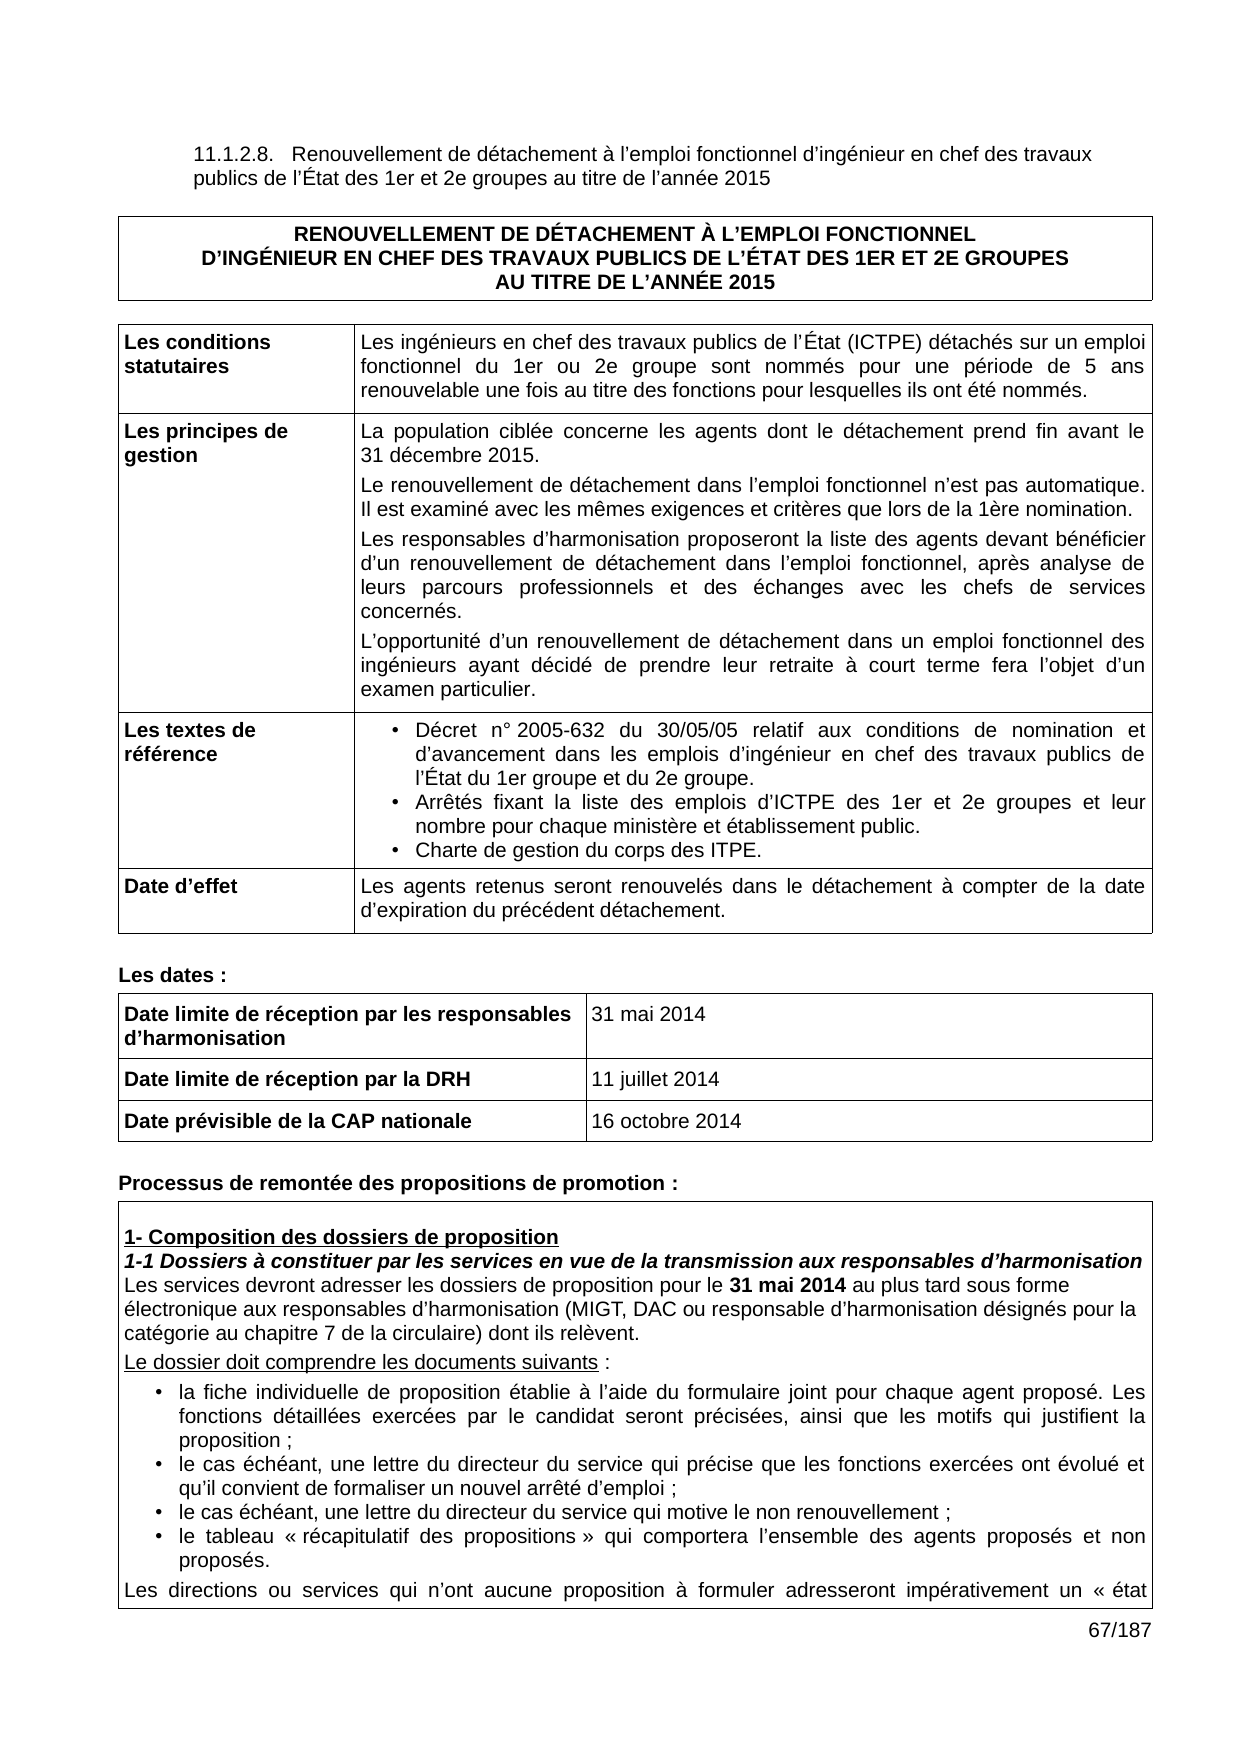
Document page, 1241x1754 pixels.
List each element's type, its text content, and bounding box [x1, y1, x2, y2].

subtitle Renouvellement de détachement à l’emploi fonctionnel d’ingénieur en chef des travaux publics de l’état des 1er et 2e groupes au titre de l’année 2015 [118, 142, 1152, 190]
table_header 31 mai 2014 [587, 994, 1152, 1058]
table_cell 16 octobre 2014 [587, 1101, 1152, 1141]
table_cell 11 juillet 2014 [587, 1059, 1152, 1100]
table_header Date limite de réception par les responsables d’harmonisation [119, 994, 586, 1058]
table_cell Date d’effet [119, 869, 354, 933]
table_cell Décret n° 2005-632 du 30/05/05 relatif aux conditions de nomination et d’avancement dans les emplois d’ingénieur en chef des travaux publics de l’État du 1er groupe et du 2e groupe. Arrêtés fixant la liste des emplois d’ICTPE des 1er et 2e groupes et leur nombre pour chaque ministère et établissement public. Charte de gestion du corps des ITPE. [355, 713, 1152, 868]
table_cell Les principes de gestion [119, 414, 354, 712]
table_header 1- Composition des dossiers de proposition 1-1 Dossiers à constituer par les services en vue de la transmission aux responsables d’harmonisation Les services devront adresser les dossiers de proposition pour le 31 mai 2014 au plus tard sous forme électronique aux responsables d’harmonisation (MIGT, DAC ou responsable d’harmonisation désignés pour la catégorie au chapitre 7 de la circulaire) dont ils relèvent. Le dossier doit comprendre les documents suivants : la fiche individuelle de proposition établie à l’aide du formulaire joint pour chaque agent proposé. Les fonctions détaillées exercées par le candidat seront précisées, ainsi que les motifs qui justifient la proposition ; le cas échéant, une lettre du directeur du service qui précise que les fonctions exercées ont évolué et qu’il convient de formaliser un nouvel arrêté d’emploi ; le cas échéant, une lettre du directeur du service qui motive le non renouvellement ; le tableau « récapitulatif des propositions » qui comportera l’ensemble des agents proposés et non proposés. Les directions ou services qui n’ont aucune proposition à formuler adresseront impérativement un « état [119, 1202, 1152, 1608]
table_cell Les agents retenus seront renouvelés dans le détachement à compter de la date d’expiration du précédent détachement. [355, 869, 1152, 933]
table_cell Date prévisible de la CAP nationale [119, 1101, 586, 1141]
text Processus de remontée des propositions de promotion : [118, 1171, 1152, 1195]
table_cell La population ciblée concerne les agents dont le détachement prend fin avant le 31 décembre 2015. Le renouvellement de détachement dans l’emploi fonctionnel n’est pas automatique. Il est examiné avec les mêmes exigences et critères que lors de la 1ère nomination. Les responsables d’harmonisation proposeront la liste des agents devant bénéficier d’un renouvellement de détachement dans l’emploi fonctionnel, après analyse de leurs parcours professionnels et des échanges avec les chefs de services concernés. L’opportunité d’un renouvellement de détachement dans un emploi fonctionnel des ingénieurs ayant décidé de prendre leur retraite à court terme fera l’objet d’un examen particulier. [355, 414, 1152, 712]
table_header Les conditions statutaires [119, 325, 354, 413]
table_cell Les textes de référence [119, 713, 354, 868]
text Les dates : [118, 963, 1152, 987]
table_header Les ingénieurs en chef des travaux publics de l’état (ICTPE) détachés sur un emploi fonctionnel du 1er ou 2e groupe sont nommés pour une période de 5 ans renouvelable une fois au titre des fonctions pour lesquelles ils ont été nommés. [355, 325, 1152, 413]
table_header RENOUVELLEMENT DE DÉTACHEMENT À L’EMPLOI FONCTIONNEL D’INGÉNIEUR EN CHEF DES TRAVAUX PUBLICS DE L’éTAT DES 1ER ET 2E GROUPES AU TITRE DE L’ANNÉE 2015 [119, 217, 1152, 300]
table_cell Date limite de réception par la DRH [119, 1059, 586, 1100]
